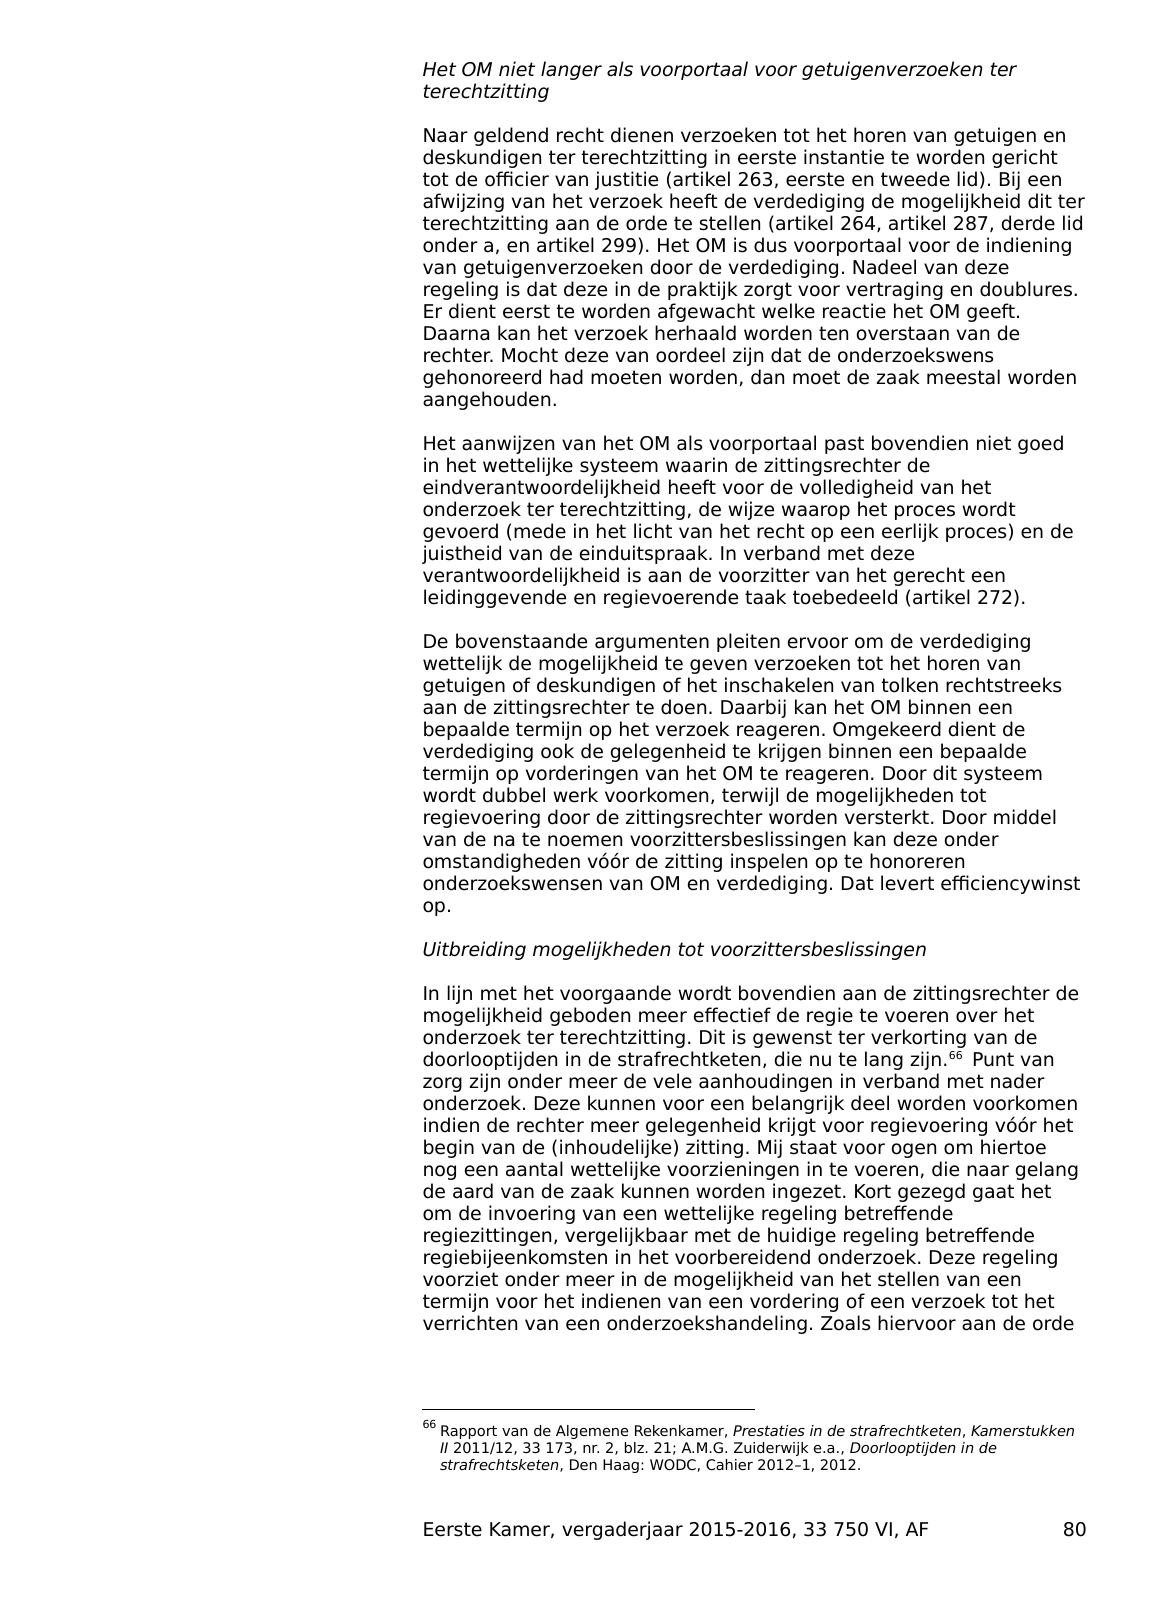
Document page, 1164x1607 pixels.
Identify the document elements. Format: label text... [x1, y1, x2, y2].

text In lijn met het voorgaande wordt bovendien aan de zittingsrechter de mogelijkheid geboden meer effectief de regie te voeren over het onderzoek ter terechtzitting. Dit is gewenst ter verkorting van de doorlooptijden in de strafrechtketen, die nu te lang zijn. Punt van zorg zijn onder meer de vele aanhoudingen in verband met nader onderzoek. Deze kunnen voor een belangrijk deel worden voorkomen indien de rechter meer gelegenheid krijgt voor regievoering vóór het begin van de (inhoudelijke) zitting. Mij staat voor ogen om hiertoe nog een aantal wettelijke voorzieningen in te voeren, die naar gelang de aard van de zaak kunnen worden ingezet. Kort gezegd gaat het om de invoering van een wettelijke regeling betreffende regiezittingen, vergelijkbaar met de huidige regeling betreffende regiebijeenkomsten in het voorbereidend onderzoek. Deze regeling voorziet onder meer in de mogelijkheid van het stellen van een termijn voor het indienen van een vordering of een verzoek tot het verrichten van een onderzoekshandeling. Zoals hiervoor aan de orde [422, 983, 1087, 1335]
subtitle Uitbreiding mogelijkheden tot voorzittersbeslissingen [422, 939, 1087, 961]
text Rapport van de Algemene Rekenkamer, Prestaties in de strafrechtketen, Kamerstukken II 2011/12, 33 173, nr. 2, blz. 21; A.M.G. Zuiderwijk e.a., Doorlooptijden in de strafrechtsketen, Den Haag: WODC, Cahier 2012–1, 2012. [422, 1418, 1087, 1474]
subtitle Het OM niet langer als voorportaal voor getuigenverzoeken ter terechtzitting [422, 59, 1087, 103]
text Het aanwijzen van het OM als voorportaal past bovendien niet goed in het wettelijke systeem waarin de zittingsrechter de eindverantwoordelijkheid heeft voor de volledigheid van het onderzoek ter terechtzitting, de wijze waarop het proces wordt gevoerd (mede in het licht van het recht op een eerlijk proces) en de juistheid van de einduitspraak. In verband met deze verantwoordelijkheid is aan de voorzitter van het gerecht een leidinggevende en regievoerende taak toebedeeld (artikel 272). [422, 433, 1087, 609]
text De bovenstaande argumenten pleiten ervoor om de verdediging wettelijk de mogelijkheid te geven verzoeken tot het horen van getuigen of deskundigen of het inschakelen van tolken rechtstreeks aan de zittingsrechter te doen. Daarbij kan het OM binnen een bepaalde termijn op het verzoek reageren. Omgekeerd dient de verdediging ook de gelegenheid te krijgen binnen een bepaalde termijn op vorderingen van het OM te reageren. Door dit systeem wordt dubbel werk voorkomen, terwijl de mogelijkheden tot regievoering door de zittingsrechter worden versterkt. Door middel van de na te noemen voorzittersbeslissingen kan deze onder omstandigheden vóór de zitting inspelen op te honoreren onderzoekswensen van OM en verdediging. Dat levert efficiencywinst op. [422, 631, 1087, 917]
text Naar geldend recht dienen verzoeken tot het horen van getuigen en deskundigen ter terechtzitting in eerste instantie te worden gericht tot de officier van justitie (artikel 263, eerste en tweede lid). Bij een afwijzing van het verzoek heeft de verdediging de mogelijkheid dit ter terechtzitting aan de orde te stellen (artikel 264, artikel 287, derde lid onder a, en artikel 299). Het OM is dus voorportaal voor de indiening van getuigenverzoeken door de verdediging. Nadeel van deze regeling is dat deze in de praktijk zorgt voor vertraging en doublures. Er dient eerst te worden afgewacht welke reactie het OM geeft. Daarna kan het verzoek herhaald worden ten overstaan van de rechter. Mocht deze van oordeel zijn dat de onderzoekswens gehonoreerd had moeten worden, dan moet de zaak meestal worden aangehouden. [422, 125, 1087, 411]
